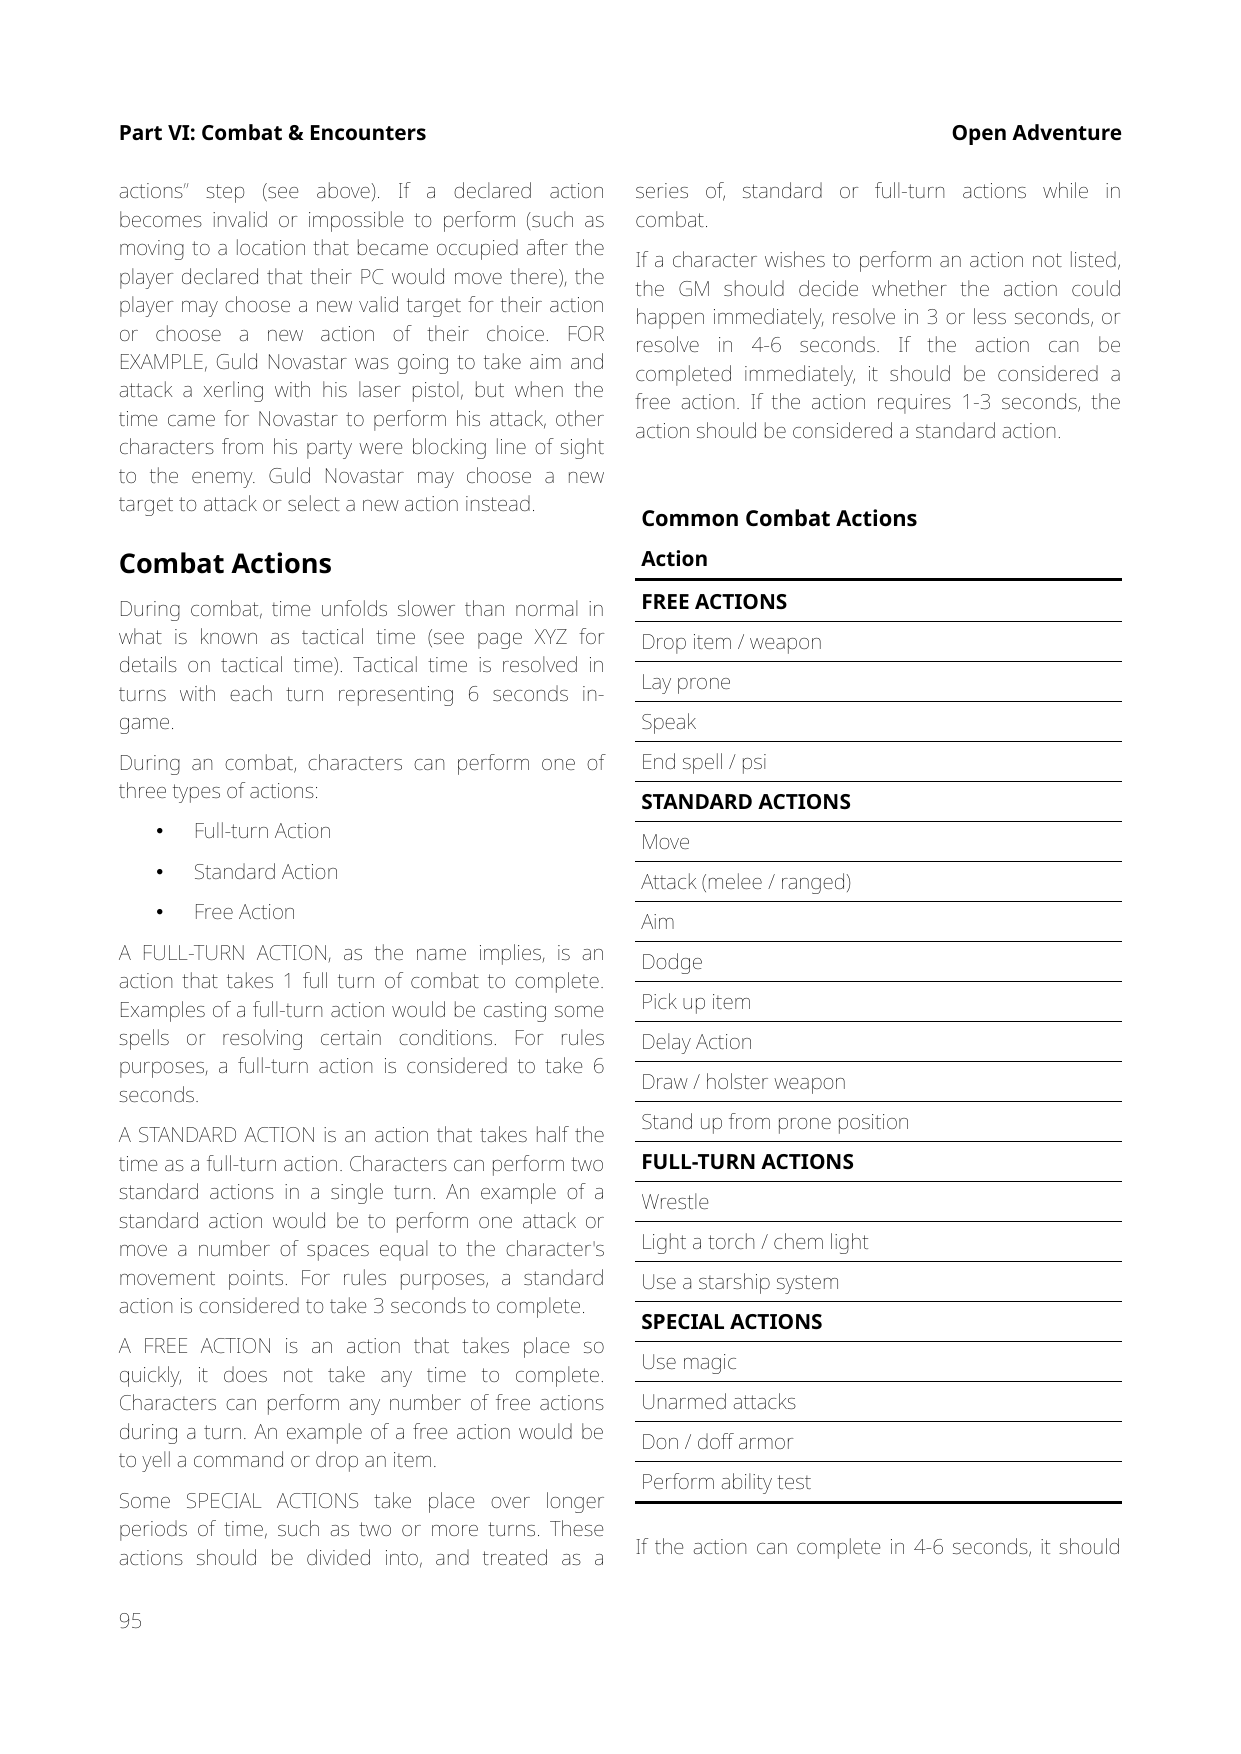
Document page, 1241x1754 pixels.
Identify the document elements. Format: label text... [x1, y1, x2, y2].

text If the action can complete in 4-6 seconds, it should [635, 1504, 1122, 1561]
list Free Action [156, 897, 605, 926]
table_cell Unarmed attacks [635, 1382, 1122, 1421]
table_cell Pick up item [635, 982, 1122, 1021]
text A STANDARD ACTION is an action that takes half the time as a full-turn action. Characters can perform two standard actions in a single turn. An example of a standard action would be to perform one attack or move a number of spaces equal to the character's movement points. For rules purposes, a standard action is considered to take 3 seconds to complete. [118, 1121, 605, 1319]
table_cell End spell / psi [635, 742, 1122, 781]
table_cell Use a starship system [635, 1262, 1122, 1301]
table_cell Light a torch / chem light [635, 1222, 1122, 1261]
table_cell Drop item / weapon [635, 622, 1122, 661]
table_cell Don / doff armor [635, 1422, 1122, 1461]
text If a character wishes to perform an action not listed, the GM should decide whether the action could happen immediately, resolve in 3 or less seconds, or resolve in 4-6 seconds. If the action can be completed immediately, it should be considered a free action. If the action requires 1-3 seconds, the action should be considered a standard action. [635, 245, 1122, 444]
table_cell Move [635, 822, 1122, 861]
table_cell FULL-TURN ACTIONS [635, 1142, 1122, 1181]
table_cell STANDARD ACTIONS [635, 782, 1122, 821]
table_cell Aim [635, 902, 1122, 941]
table_cell FREE ACTIONS [635, 581, 1122, 621]
text During combat, time unfolds slower than normal in what is known as tactical time (see page XYZ for details on tactical time). Tactical time is resolved in turns with each turn representing 6 seconds in-game. [118, 594, 605, 736]
table_header Common Combat Actions [635, 497, 1122, 538]
table_cell Use magic [635, 1342, 1122, 1381]
table_cell Speak [635, 702, 1122, 741]
text A FULL-TURN ACTION, as the name implies, is an action that takes 1 full turn of combat to complete. Examples of a full-turn action would be casting some spells or resolving certain conditions. For rules purposes, a full-turn action is considered to take 6 seconds. [118, 938, 605, 1108]
table_cell Perform ability test [635, 1462, 1122, 1501]
table_cell Attack (melee / ranged) [635, 862, 1122, 901]
table_cell Stand up from prone position [635, 1102, 1122, 1141]
table_cell Draw / holster weapon [635, 1062, 1122, 1101]
list Standard Action [156, 857, 605, 886]
table_cell Lay prone [635, 662, 1122, 701]
table_cell Action [635, 538, 1122, 578]
table_cell Dodge [635, 942, 1122, 981]
text A FREE ACTION is an action that takes place so quickly, it does not take any time to complete. Characters can perform any number of free actions during a turn. An example of a free action would be to yell a command or drop an item. [118, 1332, 605, 1474]
text series of, standard or full-turn actions while in combat. [635, 176, 1122, 233]
table_cell Wrestle [635, 1182, 1122, 1221]
subtitle Combat Actions [118, 544, 605, 581]
list Full-turn Action [156, 817, 605, 845]
text actions” step (see above). If a declared action becomes invalid or impossible to perform (such as moving to a location that became occupied after the player declared that their PC would move there), the player may choose a new valid target for their action or choose a new action of their choice. FOR EXAMPLE, Guld Novastar was going to take aim and attack a xerling with his laser pistol, but when the time came for Novastar to perform his attack, other characters from his party were blocking line of sight to the enemy. Guld Novastar may choose a new target to attack or select a new action instead. [118, 176, 605, 518]
table_cell SPECIAL ACTIONS [635, 1302, 1122, 1341]
table_cell Delay Action [635, 1022, 1122, 1061]
text During an combat, characters can perform one of three types of actions: [118, 748, 605, 805]
text Some SPECIAL ACTIONS take place over longer periods of time, such as two or more turns. These actions should be divided into, and treated as a [118, 1486, 605, 1571]
